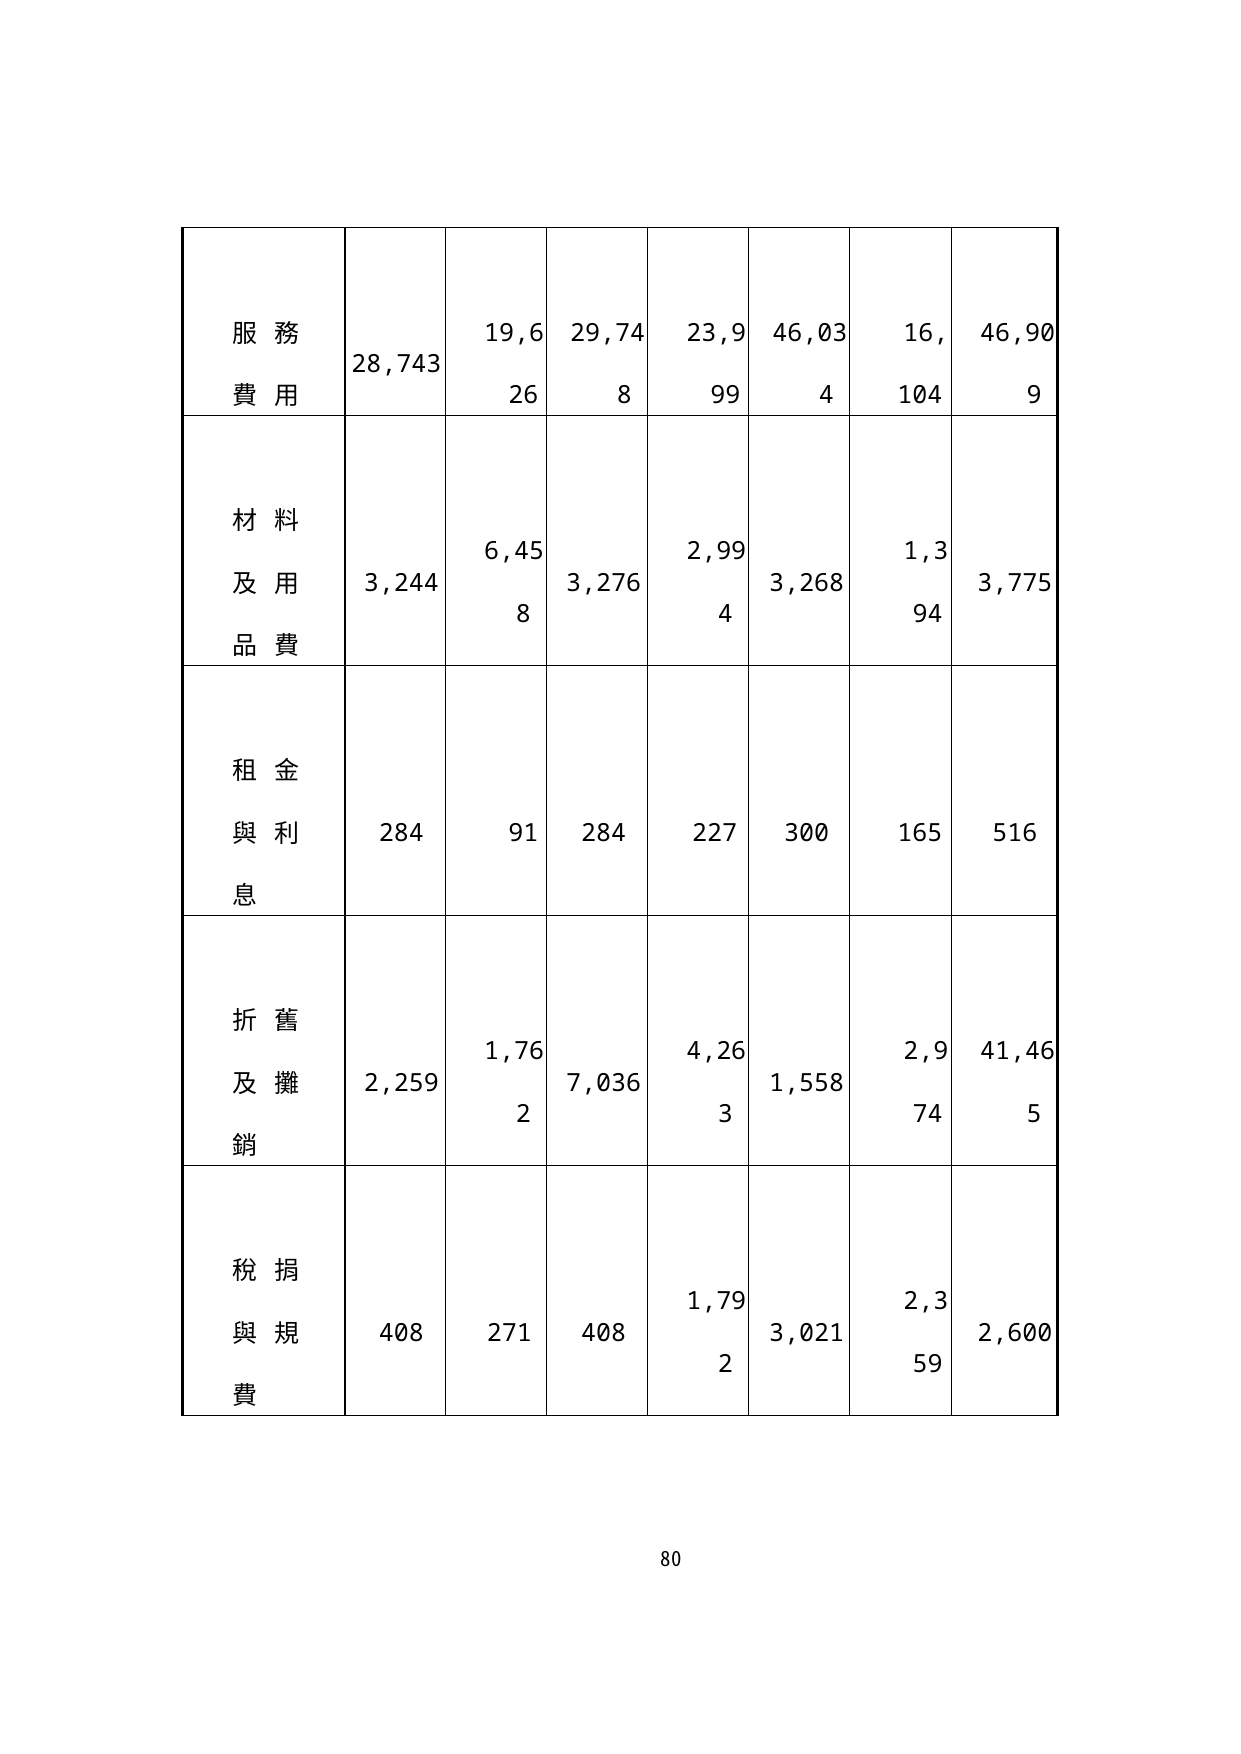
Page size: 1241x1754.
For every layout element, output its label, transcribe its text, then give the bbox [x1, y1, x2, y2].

table_cell 516 [952, 666, 1056, 915]
table_cell 271 [446, 1166, 546, 1415]
table_cell 165 [850, 666, 951, 915]
table_cell 3,021 [749, 1166, 849, 1415]
table_cell 91 [446, 666, 546, 915]
table_cell 3,268 [749, 416, 849, 665]
table_cell 227 [648, 666, 748, 915]
table_cell 3,244 [346, 416, 445, 665]
table_cell 408 [547, 1166, 647, 1415]
table_cell 材料及用品費 [184, 416, 344, 665]
table_cell 2,994 [648, 416, 748, 665]
table_cell 28,743 [346, 228, 445, 415]
table_cell 1,394 [850, 416, 951, 665]
table_cell 16,104 [850, 228, 951, 415]
table_cell 1,792 [648, 1166, 748, 1415]
table_cell 284 [547, 666, 647, 915]
table_cell 3,775 [952, 416, 1056, 665]
table_cell 租金與利息 [184, 666, 344, 915]
table_cell 1,762 [446, 916, 546, 1165]
table_cell 2,600 [952, 1166, 1056, 1415]
table_cell 7,036 [547, 916, 647, 1165]
table_cell 408 [346, 1166, 445, 1415]
table_cell 46,909 [952, 228, 1056, 415]
table_cell 2,974 [850, 916, 951, 1165]
table_cell 服務費用 [184, 228, 344, 415]
table_cell 29,748 [547, 228, 647, 415]
table_cell 稅捐與規費 [184, 1166, 344, 1415]
table_cell 2,359 [850, 1166, 951, 1415]
table_cell 4,263 [648, 916, 748, 1165]
table_cell 300 [749, 666, 849, 915]
table_cell 折舊及攤銷 [184, 916, 344, 1165]
table_cell 6,458 [446, 416, 546, 665]
table_cell 46,034 [749, 228, 849, 415]
table_cell 3,276 [547, 416, 647, 665]
table_cell 284 [346, 666, 445, 915]
table_cell 2,259 [346, 916, 445, 1165]
table_cell 1,558 [749, 916, 849, 1165]
table_cell 41,465 [952, 916, 1056, 1165]
table_cell 23,999 [648, 228, 748, 415]
table_cell 19,626 [446, 228, 546, 415]
